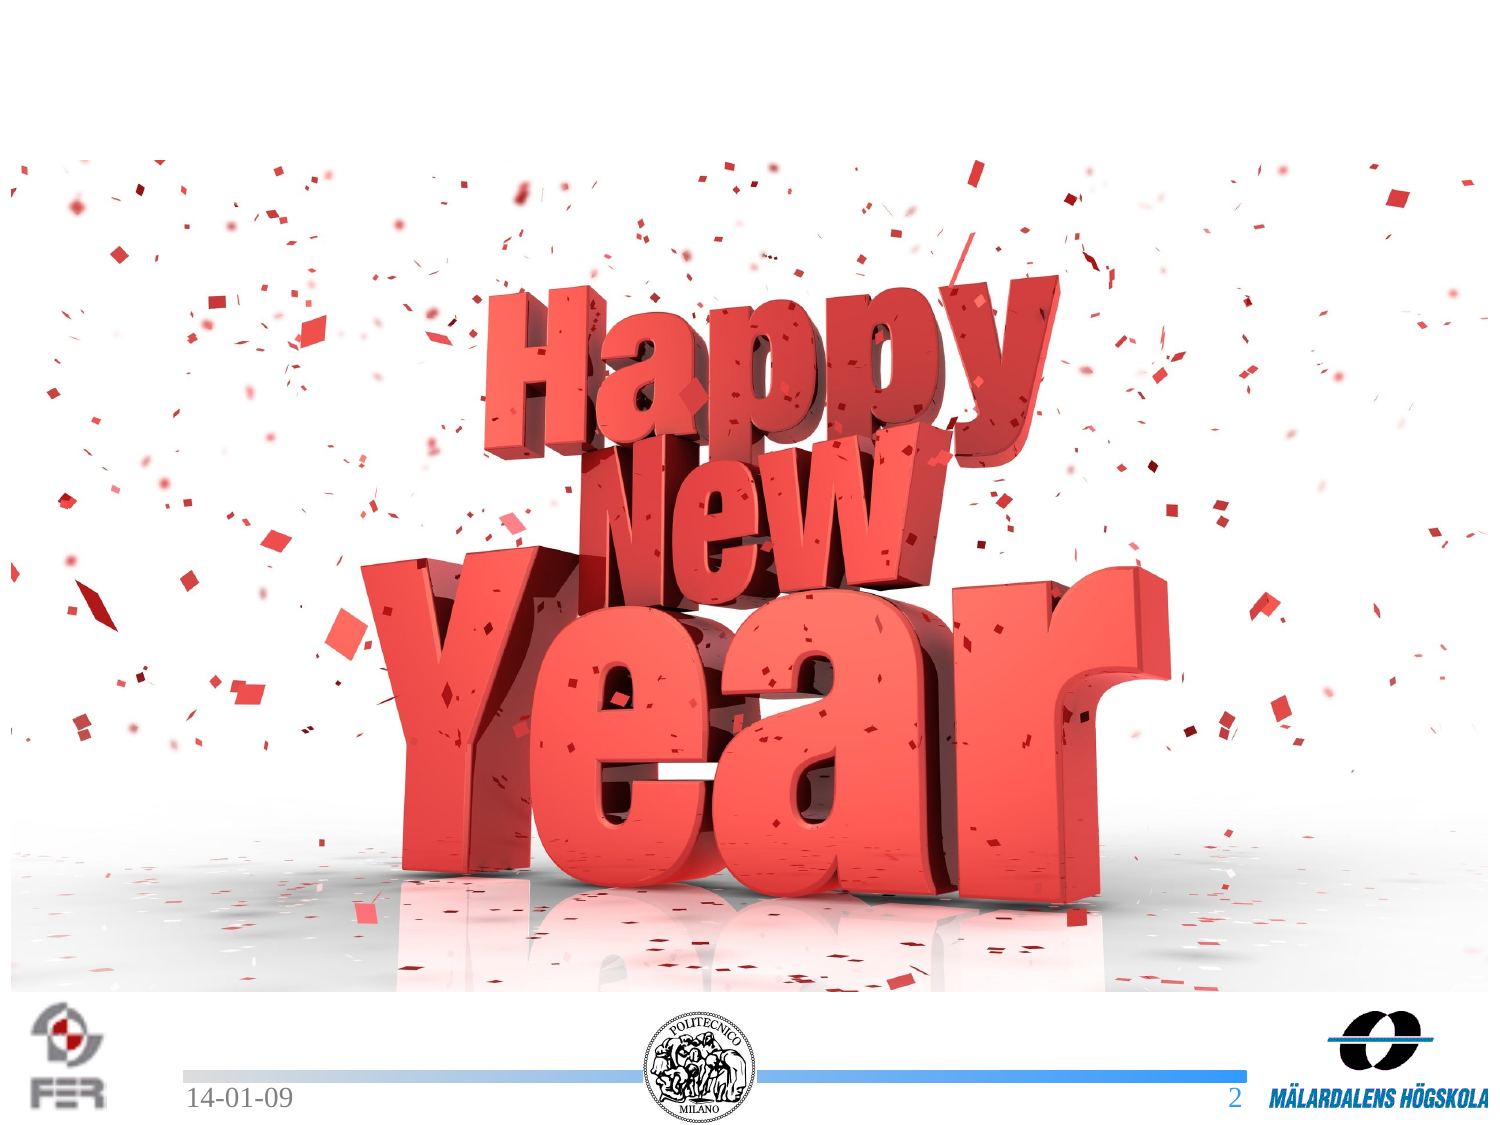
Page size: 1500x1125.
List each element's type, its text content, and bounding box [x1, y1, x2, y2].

text_box 14-01-09 [171, 1070, 396, 1114]
picture [1368, 1093, 1374, 1104]
picture [1435, 1096, 1441, 1104]
picture [643, 1011, 757, 1123]
picture [1269, 1011, 1488, 1108]
text_box [1186, 1070, 1258, 1114]
picture [11, 160, 1488, 1125]
picture [1454, 1091, 1459, 1108]
